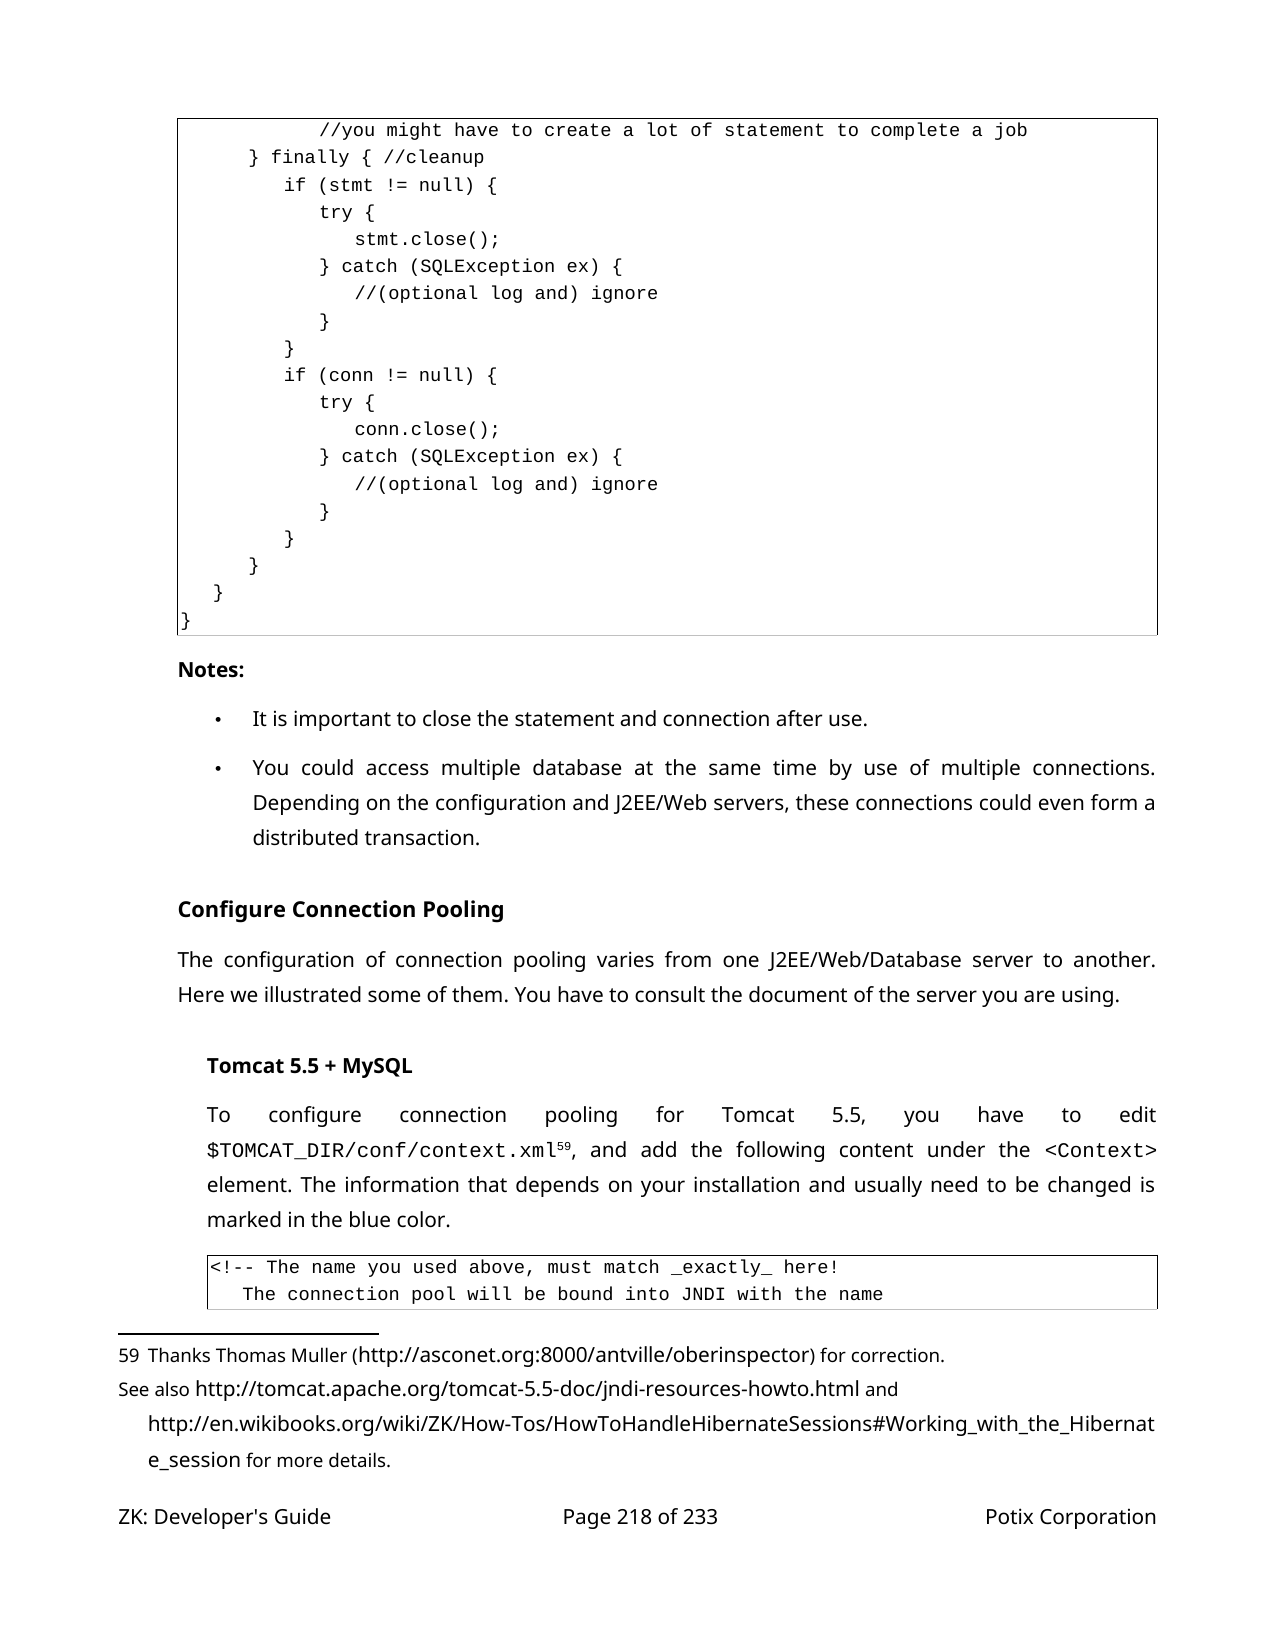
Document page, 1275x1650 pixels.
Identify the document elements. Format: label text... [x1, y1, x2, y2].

list It is important to close the statement and connection after use. [215, 704, 1157, 732]
text conn.close(); [178, 417, 1157, 441]
text //(optional log and) ignore [178, 281, 1157, 306]
text //(optional log and) ignore [178, 472, 1157, 496]
subtitle Tomcat 5.5 + MySQL [207, 1051, 1157, 1079]
text } [178, 499, 1157, 523]
text The connection pool will be bound into JNDI with the name [208, 1282, 1157, 1309]
text The configuration of connection pooling varies from one J2EE/Web/Database server to another. Here we illustrated some of them. You have to consult the document of the server you are using. [177, 945, 1157, 1008]
text Notes: [177, 655, 1157, 684]
text See also http://tomcat.apache.org/tomcat-5.5-doc/jndi-resources-howto.html and http://en.wikibooks.org/wiki/ZK/How-Tos/HowToHandleHibernateSessions#Working_with_the_Hibernate_session for more details. [118, 1374, 1157, 1473]
text To configure connection pooling for Tomcat 5.5, you have to edit $TOMCAT_DIR/conf/context.xml, and add the following content under the <Context> element. The information that depends on your installation and usually need to be changed is marked in the blue color. [207, 1100, 1157, 1234]
text try { [178, 200, 1157, 224]
subtitle Configure Connection Pooling [177, 894, 1157, 924]
text } [178, 553, 1157, 577]
text } [178, 336, 1157, 360]
text } [178, 526, 1157, 550]
text } catch (SQLException ex) { [178, 444, 1157, 469]
text } finally { //cleanup [178, 145, 1157, 169]
text } [178, 308, 1157, 333]
list You could access multiple database at the same time by use of multiple connections. Depending on the configuration and J2EE/Web servers, these connections could even form a distributed transaction. [215, 753, 1157, 852]
text Thanks Thomas Muller (http://asconet.org:8000/antville/oberinspector) for correction. [118, 1340, 1157, 1368]
text <!-- The name you used above, must match _exactly_ here! [208, 1256, 1157, 1279]
text //you might have to create a lot of statement to complete a job [178, 119, 1157, 142]
text try { [178, 390, 1157, 414]
text if (stmt != null) { [178, 172, 1157, 197]
text } catch (SQLException ex) { [178, 254, 1157, 278]
text stmt.close(); [178, 227, 1157, 251]
text } [178, 607, 1157, 635]
text if (conn != null) { [178, 363, 1157, 387]
text } [178, 580, 1157, 604]
